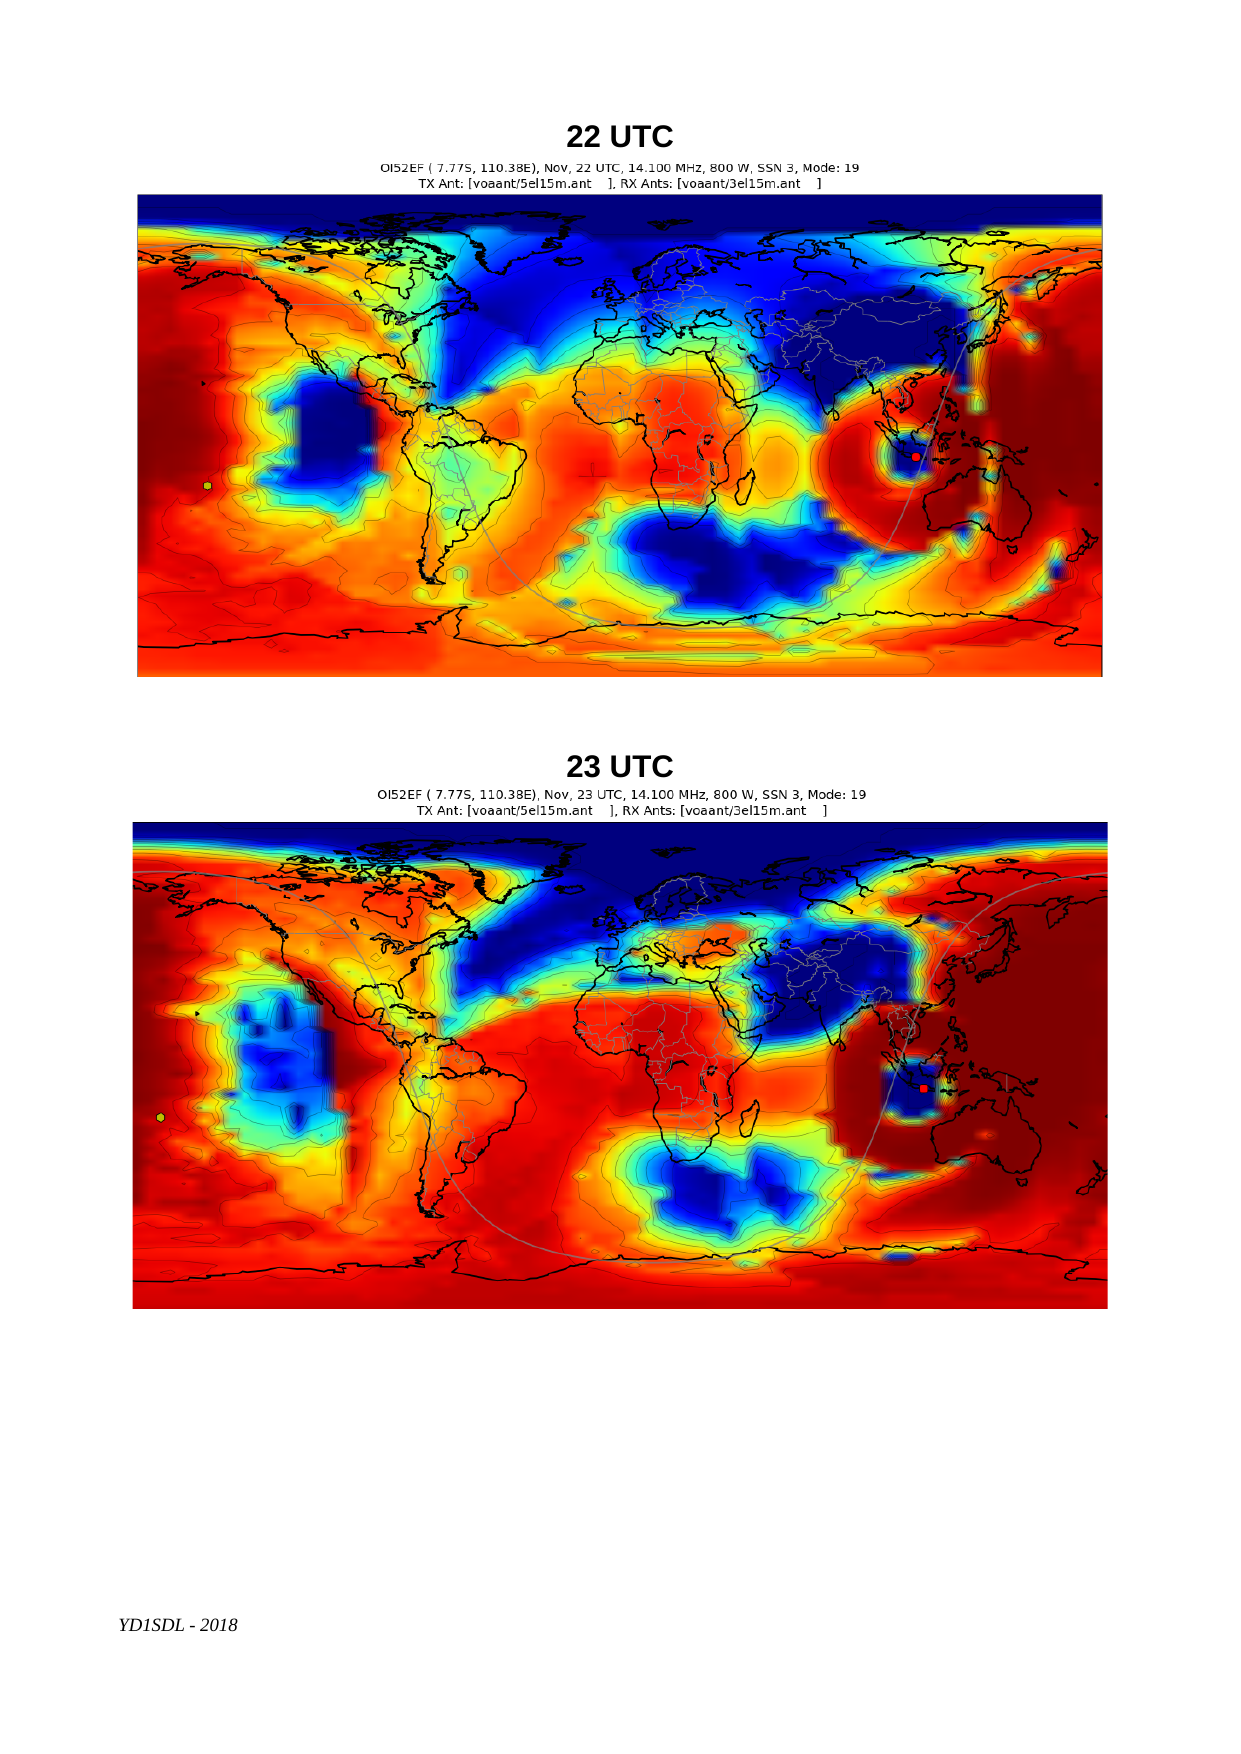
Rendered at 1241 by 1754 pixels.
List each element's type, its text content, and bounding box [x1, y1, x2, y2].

text 22 UTC [118, 118, 1122, 154]
picture [132, 783, 1108, 1309]
picture [132, 154, 1108, 677]
text 23 UTC [118, 748, 1122, 784]
